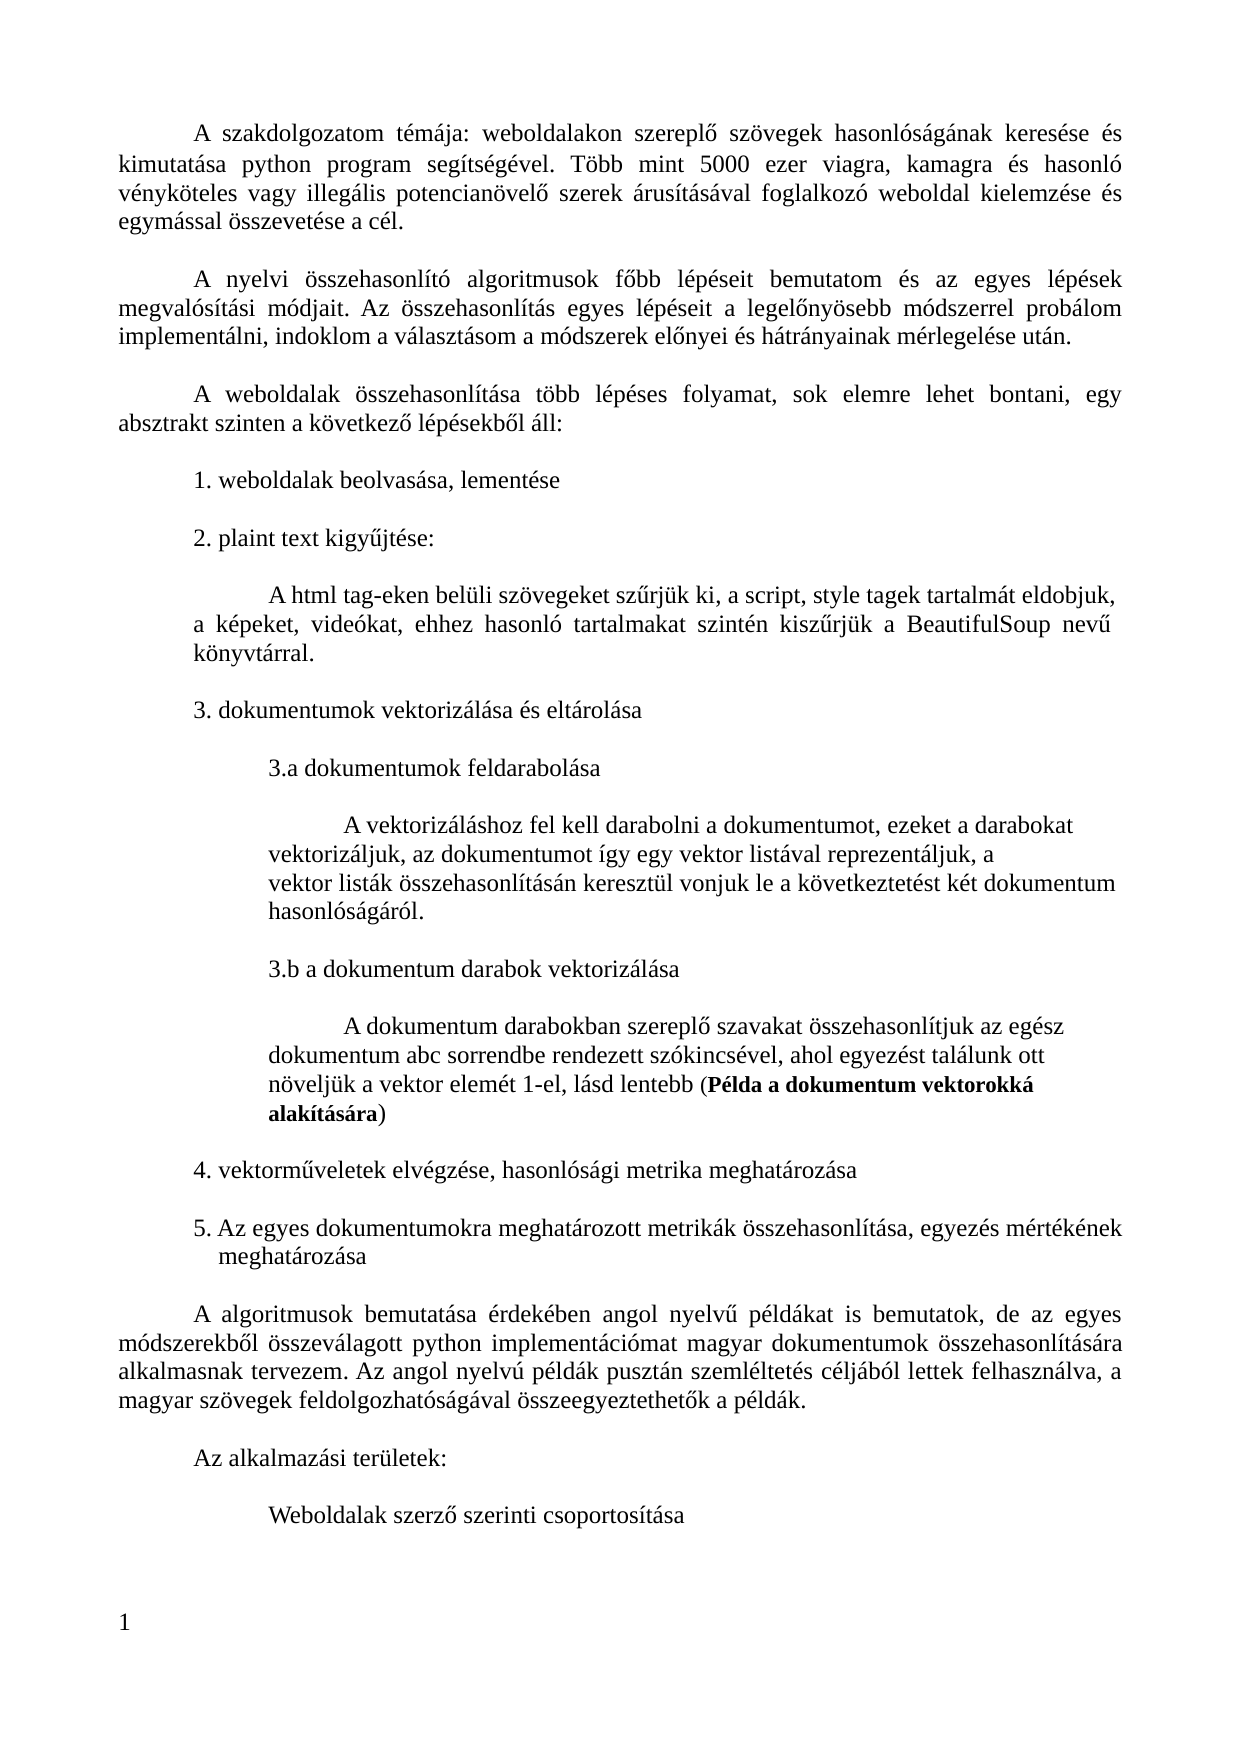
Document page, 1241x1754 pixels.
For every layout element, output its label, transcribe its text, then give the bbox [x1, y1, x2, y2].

text 2. plaint text kigyűjtése: [118, 523, 1123, 551]
text A vektorizáláshoz fel kell darabolni a dokumentumot, ezeket a darabokat vektorizáljuk, az dokumentumot így egy vektor listával reprezentáljuk, a vektor listák összehasonlításán keresztül vonjuk le a következtetést két dokumentum hasonlóságáról. [118, 810, 1123, 925]
text 3.b a dokumentum darabok vektorizálása [118, 954, 1123, 983]
text 1. weboldalak beolvasása, lementése [118, 465, 1123, 494]
text A algoritmusok bemutatása érdekében angol nyelvű példákat is bemutatok, de az egyes módszerekből összeválagott python implementációmat magyar dokumentumok összehasonlítására alkalmasnak tervezem. Az angol nyelvú példák pusztán szemléltetés céljából lettek felhasználva, a magyar szövegek feldolgozhatóságával összeegyeztethetők a példák. [118, 1299, 1123, 1414]
text A weboldalak összehasonlítása több lépéses folyamat, sok elemre lehet bontani, egy absztrakt szinten a következő lépésekből áll: [118, 379, 1123, 436]
text A nyelvi összehasonlító algoritmusok főbb lépéseit bemutatom és az egyes lépések megvalósítási módjait. Az összehasonlítás egyes lépéseit a legelőnyösebb módszerrel probálom implementálni, indoklom a választásom a módszerek előnyei és hátrányainak mérlegelése után. [118, 264, 1123, 350]
text A dokumentum darabokban szereplő szavakat összehasonlítjuk az egész dokumentum abc sorrendbe rendezett szókincsével, ahol egyezést találunk ott növeljük a vektor elemét 1-el, lásd lentebb (Példa a dokumentum vektorokká alakítására) [118, 1011, 1123, 1126]
text 4. vektorműveletek elvégzése, hasonlósági metrika meghatározása [118, 1155, 1123, 1184]
text 3.a dokumentumok feldarabolása [118, 753, 1123, 781]
text Az alkalmazási területek: [118, 1443, 1123, 1471]
text 5. Az egyes dokumentumokra meghatározott metrikák összehasonlítása, egyezés mértékének meghatározása [118, 1213, 1123, 1270]
text A html tag-eken belüli szövegeket szűrjük ki, a script, style tagek tartalmát eldobjuk, a képeket, videókat, ehhez hasonló tartalmakat szintén kiszűrjük a BeautifulSoup nevű könyvtárral. [118, 580, 1123, 666]
text A szakdolgozatom témája: weboldalakon szereplő szövegek hasonlóságának keresése és kimutatása python program segítségével. Több mint 5000 ezer viagra, kamagra és hasonló vényköteles vagy illegális potencianövelő szerek árusításával foglalkozó weboldal kielemzése és egymással összevetése a cél. [118, 118, 1123, 235]
text 3. dokumentumok vektorizálása és eltárolása [118, 695, 1123, 724]
text Weboldalak szerző szerinti csoportosítása [118, 1500, 1123, 1529]
